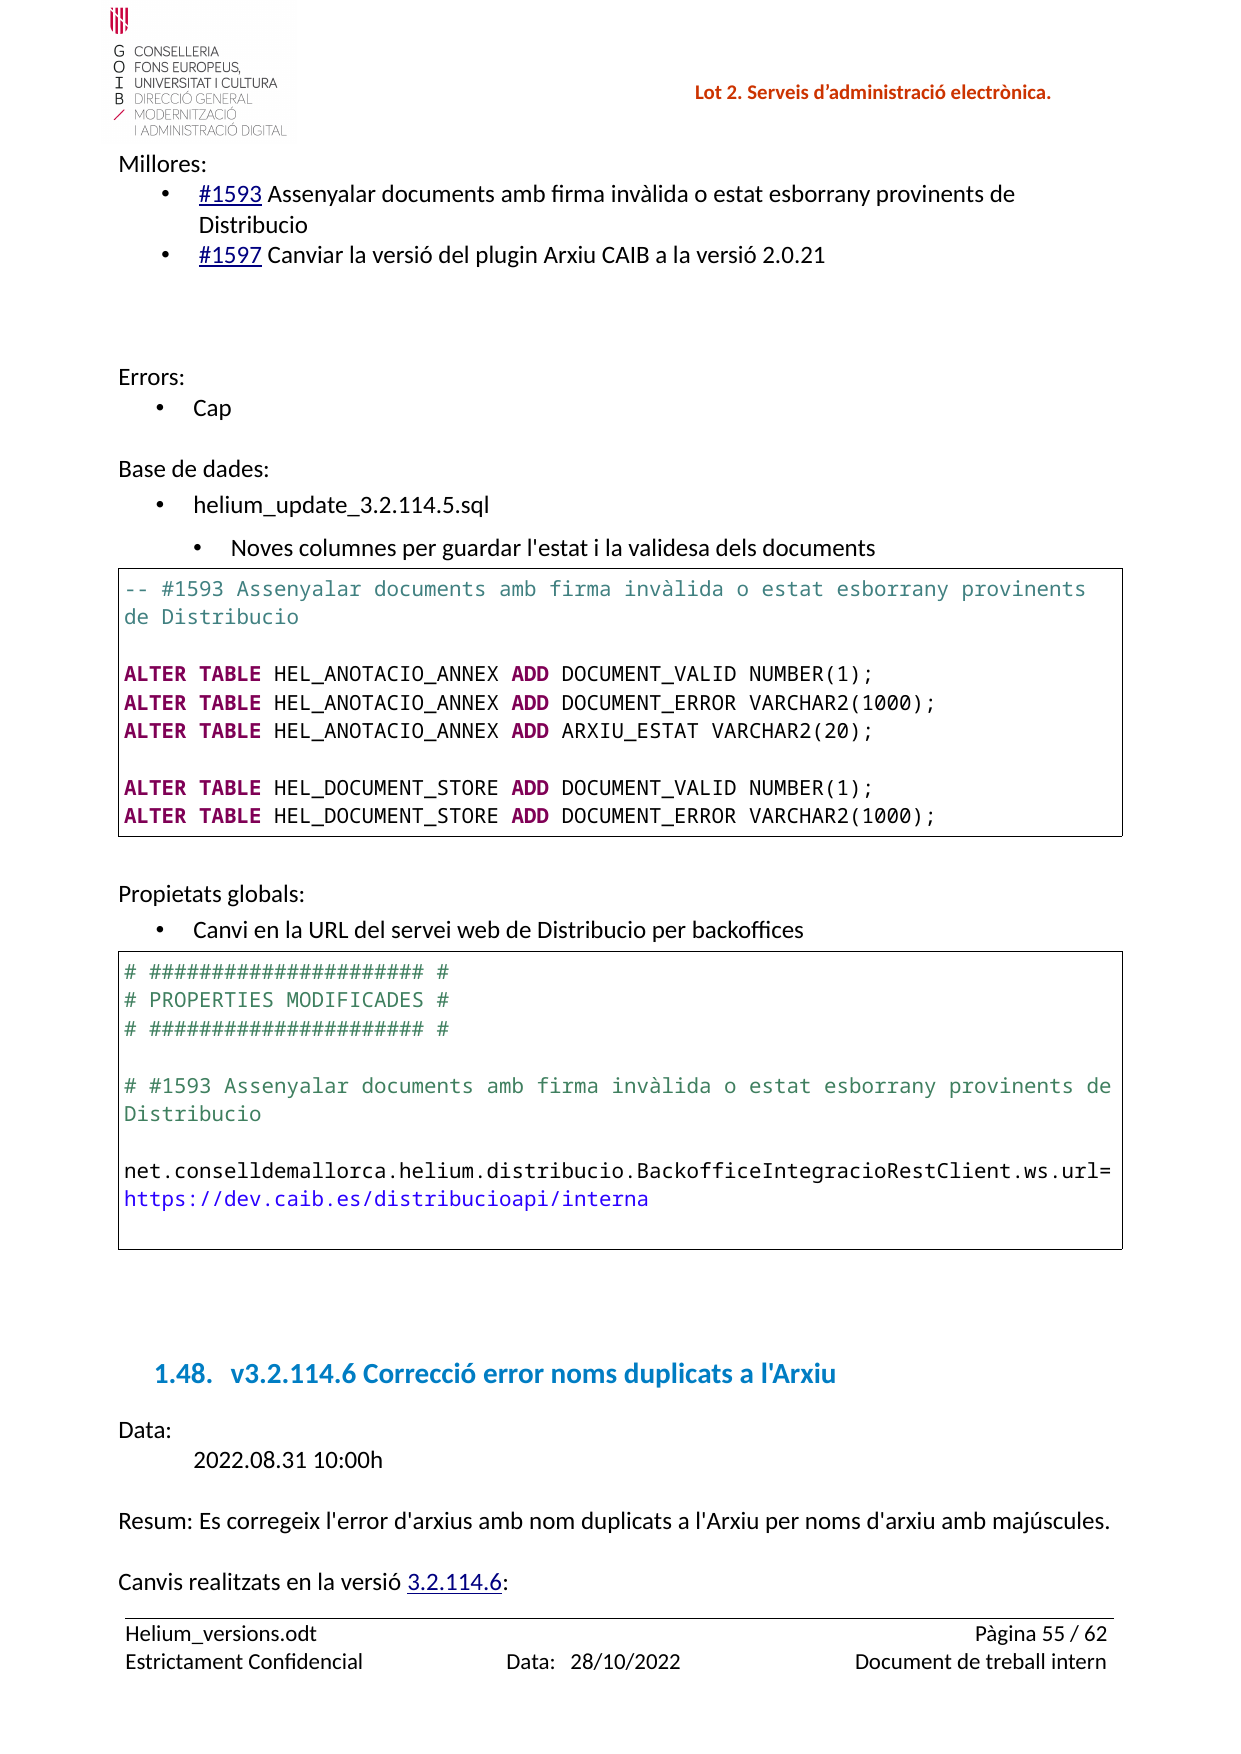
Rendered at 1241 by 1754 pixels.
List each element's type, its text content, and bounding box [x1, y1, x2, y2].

text Errors: [118, 361, 1122, 392]
text Millores: [118, 148, 1122, 178]
list #1593 Assenyalar documents amb firma invàlida o estat esborrany provinents de Distribucio [161, 178, 1122, 239]
text Canvis realitzats en la versió 3.2.114.6: [118, 1567, 1122, 1597]
text Data: [118, 1414, 1122, 1444]
subtitle v3.2.114.6 Correcció error noms duplicats a l'Arxiu [153, 1355, 1122, 1390]
text Base de dades: [118, 453, 1122, 483]
text 2022.08.31 10:00h [118, 1444, 1122, 1475]
text Propietats globals: [118, 878, 1122, 909]
list Noves columnes per guardar l'estat i la validesa dels documents [193, 532, 1122, 562]
table_header # ###################### # # PROPERTIES MODIFICADES # # ###################### # # #1593 Assenyalar documents amb firma invàlida o estat esborrany provinents de Distribucio net.conselldemallorca.helium.distribucio.BackofficeIntegracioRestClient.ws.url=https://dev.caib.es/distribucioapi/interna [119, 952, 1122, 1249]
list Canvi en la URL del servei web de Distribucio per backoffices [156, 915, 1122, 945]
text Resum: Es corregeix l'error d'arxius amb nom duplicats a l'Arxiu per noms d'arxiu amb majúscules. [118, 1506, 1122, 1536]
list #1597 Canviar la versió del plugin Arxiu CAIB a la versió 2.0.21 [161, 239, 1122, 270]
list Cap [156, 392, 1122, 422]
list helium_update_3.2.114.5.sql [156, 489, 1122, 520]
table_header -- #1593 Assenyalar documents amb firma invàlida o estat esborrany provinents de Distribucio ALTER TABLE HEL_ANOTACIO_ANNEX ADD DOCUMENT_VALID NUMBER(1); ALTER TABLE HEL_ANOTACIO_ANNEX ADD DOCUMENT_ERROR VARCHAR2(1000); ALTER TABLE HEL_ANOTACIO_ANNEX ADD ARXIU_ESTAT VARCHAR2(20); ALTER TABLE HEL_DOCUMENT_STORE ADD DOCUMENT_VALID NUMBER(1); ALTER TABLE HEL_DOCUMENT_STORE ADD DOCUMENT_ERROR VARCHAR2(1000); [119, 569, 1122, 836]
picture [100, 0, 297, 144]
